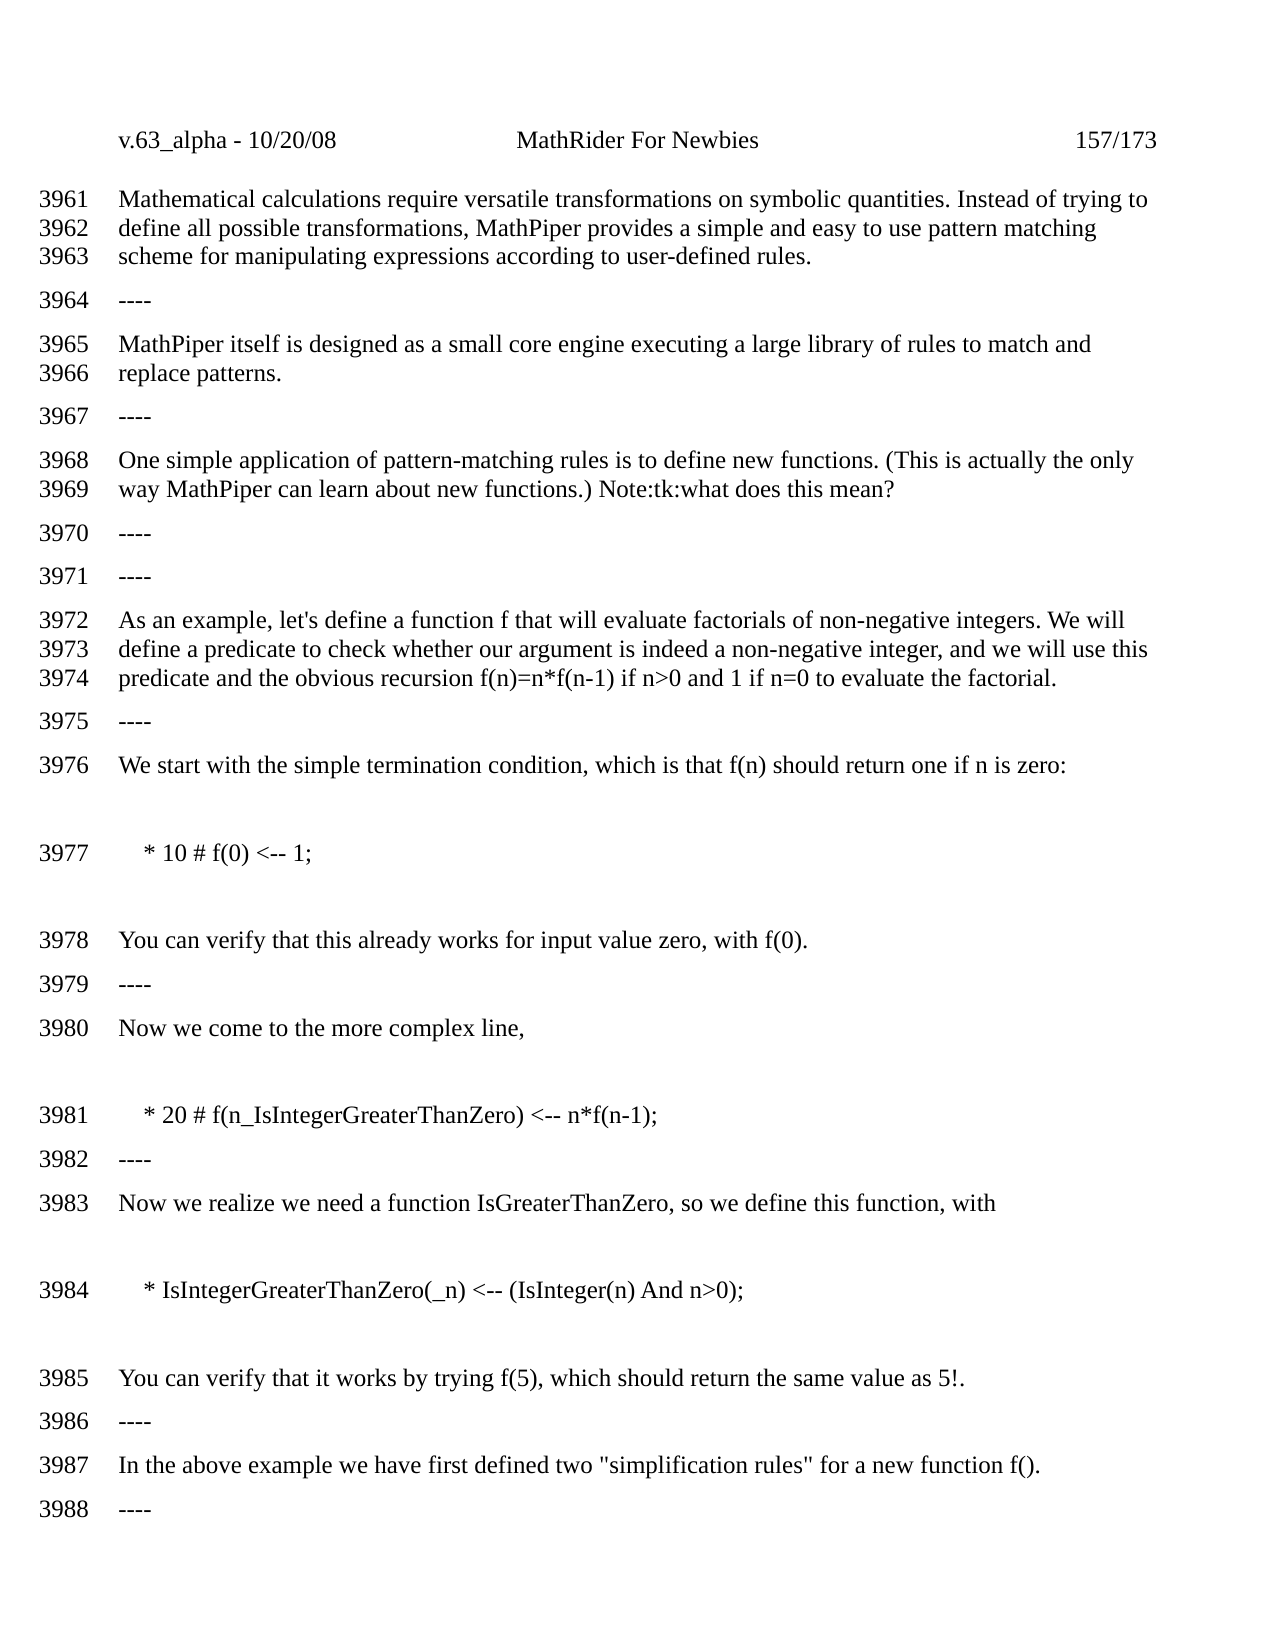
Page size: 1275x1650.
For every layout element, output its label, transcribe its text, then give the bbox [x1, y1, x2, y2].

text ---- [118, 518, 1157, 546]
text ---- [118, 561, 1157, 590]
text Now we realize we need a function IsGreaterThanZero, so we define this function, with [118, 1188, 1157, 1216]
text * IsIntegerGreaterThanZero(_n) <-- (IsInteger(n) And n>0); [118, 1275, 1157, 1304]
text ---- [118, 1144, 1157, 1173]
text ---- [118, 1494, 1157, 1523]
text Mathematical calculations require versatile transformations on symbolic quantities. Instead of trying to define all possible transformations, MathPiper provides a simple and easy to use pattern matching scheme for manipulating expressions according to user-defined rules. [118, 184, 1157, 270]
text Now we come to the more complex line, [118, 1013, 1157, 1041]
text ---- [118, 1406, 1157, 1435]
text You can verify that this already works for input value zero, with f(0). [118, 925, 1157, 954]
text As an example, let's define a function f that will evaluate factorials of non-negative integers. We will define a predicate to check whether our argument is indeed a non-negative integer, and we will use this predicate and the obvious recursion f(n)=n*f(n-1) if n>0 and 1 if n=0 to evaluate the factorial. [118, 605, 1157, 691]
text In the above example we have first defined two "simplification rules" for a new function f(). [118, 1450, 1157, 1479]
text We start with the simple termination condition, which is that f(n) should return one if n is zero: [118, 750, 1157, 779]
text * 10 # f(0) <-- 1; [118, 838, 1157, 866]
text ---- [118, 285, 1157, 314]
text One simple application of pattern-matching rules is to define new functions. (This is actually the only way MathPiper can learn about new functions.) Note:tk:what does this mean? [118, 445, 1157, 503]
text * 20 # f(n_IsIntegerGreaterThanZero) <-- n*f(n-1); [118, 1100, 1157, 1129]
text ---- [118, 706, 1157, 735]
text ---- [118, 401, 1157, 430]
text ---- [118, 969, 1157, 998]
text MathPiper itself is designed as a small core engine executing a large library of rules to match and replace patterns. [118, 329, 1157, 386]
text You can verify that it works by trying f(5), which should return the same value as 5!. [118, 1363, 1157, 1391]
